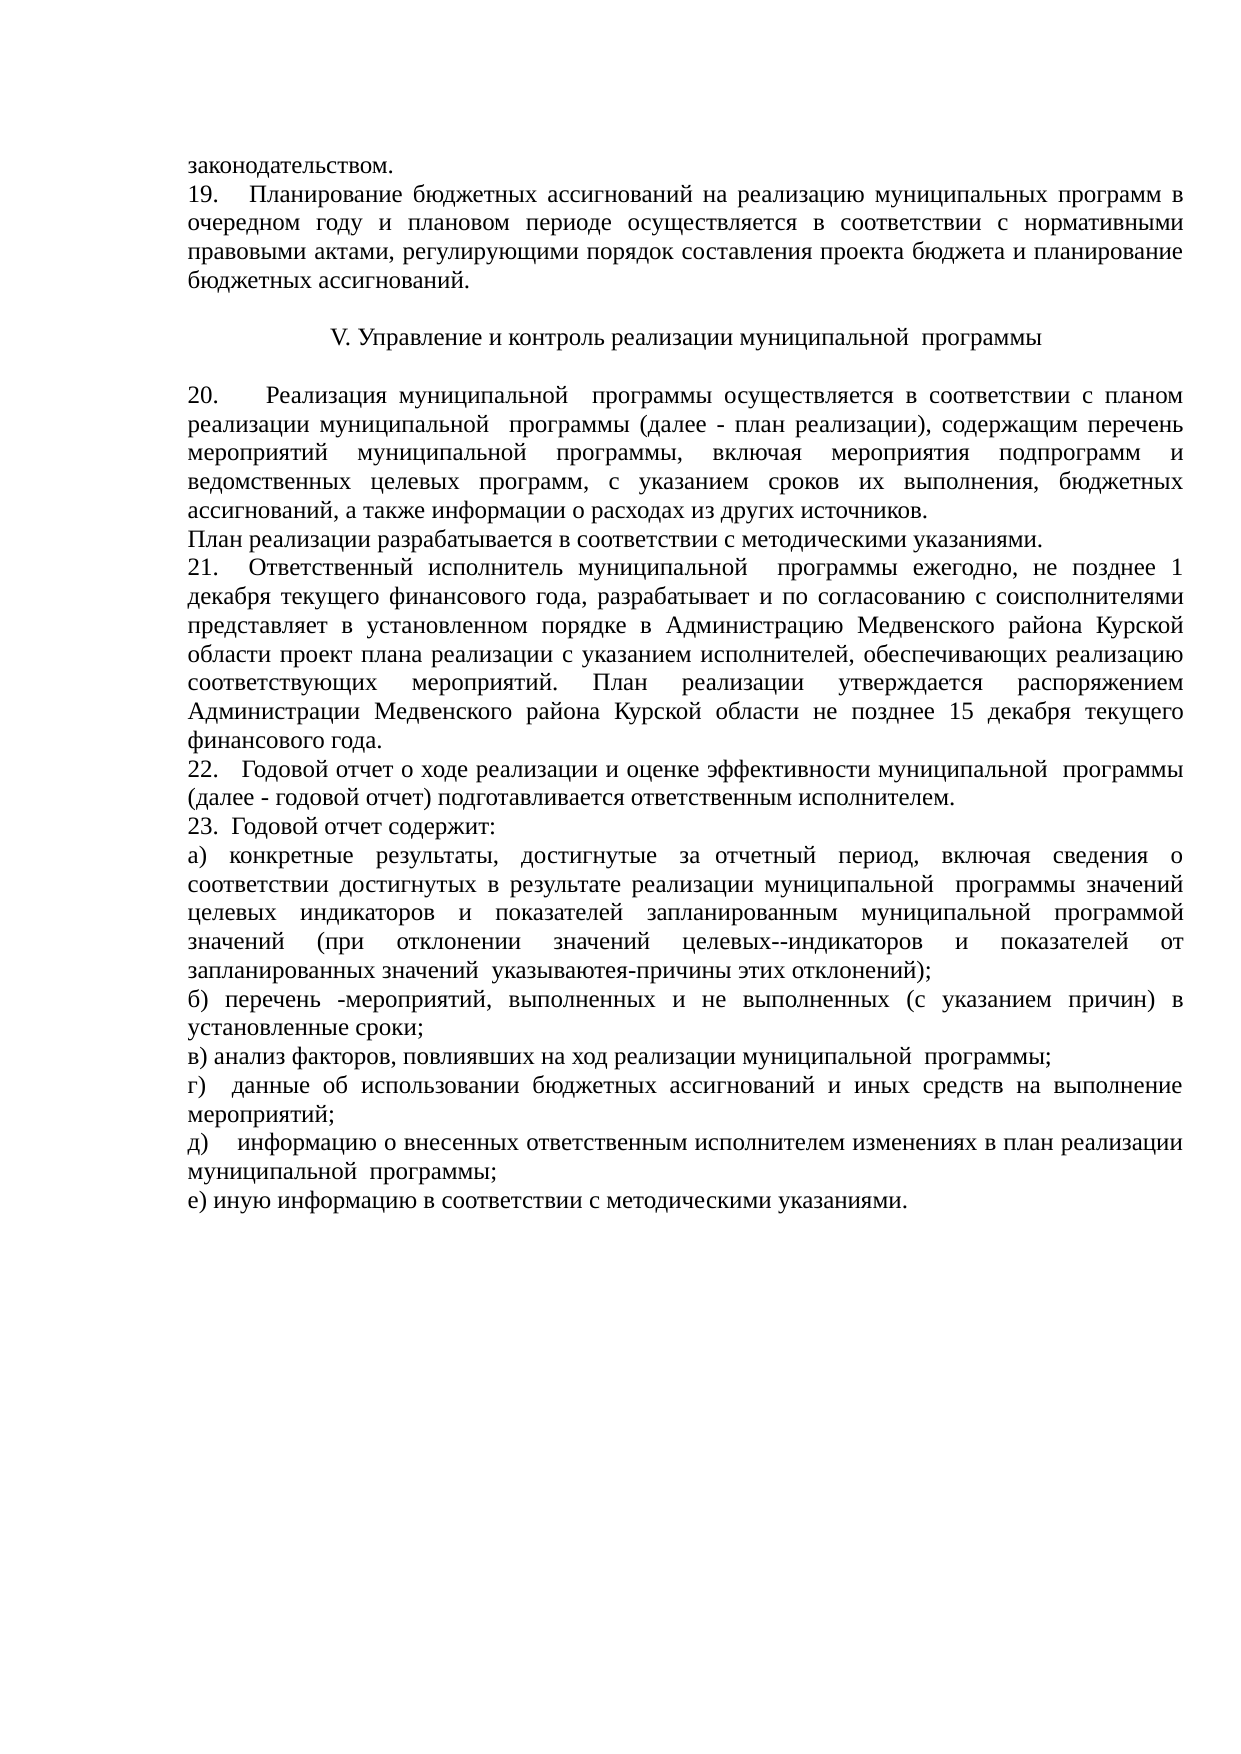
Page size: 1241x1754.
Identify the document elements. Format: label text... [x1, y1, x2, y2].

text в) анализ факторов, повлиявших на ход реализации муниципальной программы; [187, 1041, 1184, 1070]
text 22. Годовой отчет о ходе реализации и оценке эффективности муниципальной программы (далее - годовой отчет) подготавливается ответственным исполнителем. [187, 754, 1184, 811]
text г) данные об использовании бюджетных ассигнований и иных средств на выполнение мероприятий; [187, 1070, 1184, 1127]
text 21. Ответственный исполнитель муниципальной программы ежегодно, не позднее 1 декабря текущего финансового года, разрабатывает и по согласованию с соисполнителями представляет в установленном порядке в Администрацию Медвенского района Курской области проект плана реализации с указанием исполнителей, обеспечивающих реализацию соответствующих мероприятий. План реализации утверждается распоряжением Администрации Медвенского района Курской области не позднее 15 декабря текущего финансового года. [187, 552, 1184, 754]
text д) информацию о внесенных ответственным исполнителем изменениях в план реализации муниципальной программы; [187, 1127, 1184, 1185]
text 23. Годовой отчет содержит: [187, 811, 1184, 840]
text е) иную информацию в соответствии с методическими указаниями. [187, 1185, 1184, 1214]
text 19. Планирование бюджетных ассигнований на реализацию муниципальных программ в очередном году и плановом периоде осуществляется в соответствии с нормативными правовыми актами, регулирующими порядок составления проекта бюджета и планирование бюджетных ассигнований. [187, 179, 1184, 294]
text а) конкретные результаты, достигнутые за отчетный период, включая сведения о соответствии достигнутых в результате реализации муниципальной программы значений целевых индикаторов и показателей запланированным муниципальной программой значений (при отклонении значений целевых--индикаторов и показателей от запланированных значений указываютея-причины этих отклонений); [187, 840, 1184, 984]
text 20. Реализация муниципальной программы осуществляется в соответствии с планом реализации муниципальной программы (далее - план реализации), содержащим перечень мероприятий муниципальной программы, включая мероприятия подпрограмм и ведомственных целевых программ, с указанием сроков их выполнения, бюджетных ассигнований, а также информации о расходах из других источников. [187, 380, 1184, 524]
text V. Управление и контроль реализации муниципальной программы [187, 322, 1184, 351]
text План реализации разрабатывается в соответствии с методическими указаниями. [187, 524, 1184, 552]
text б) перечень -мероприятий, выполненных и не выполненных (с указанием причин) в установленные сроки; [187, 984, 1184, 1041]
text законодательством. [187, 150, 1184, 179]
